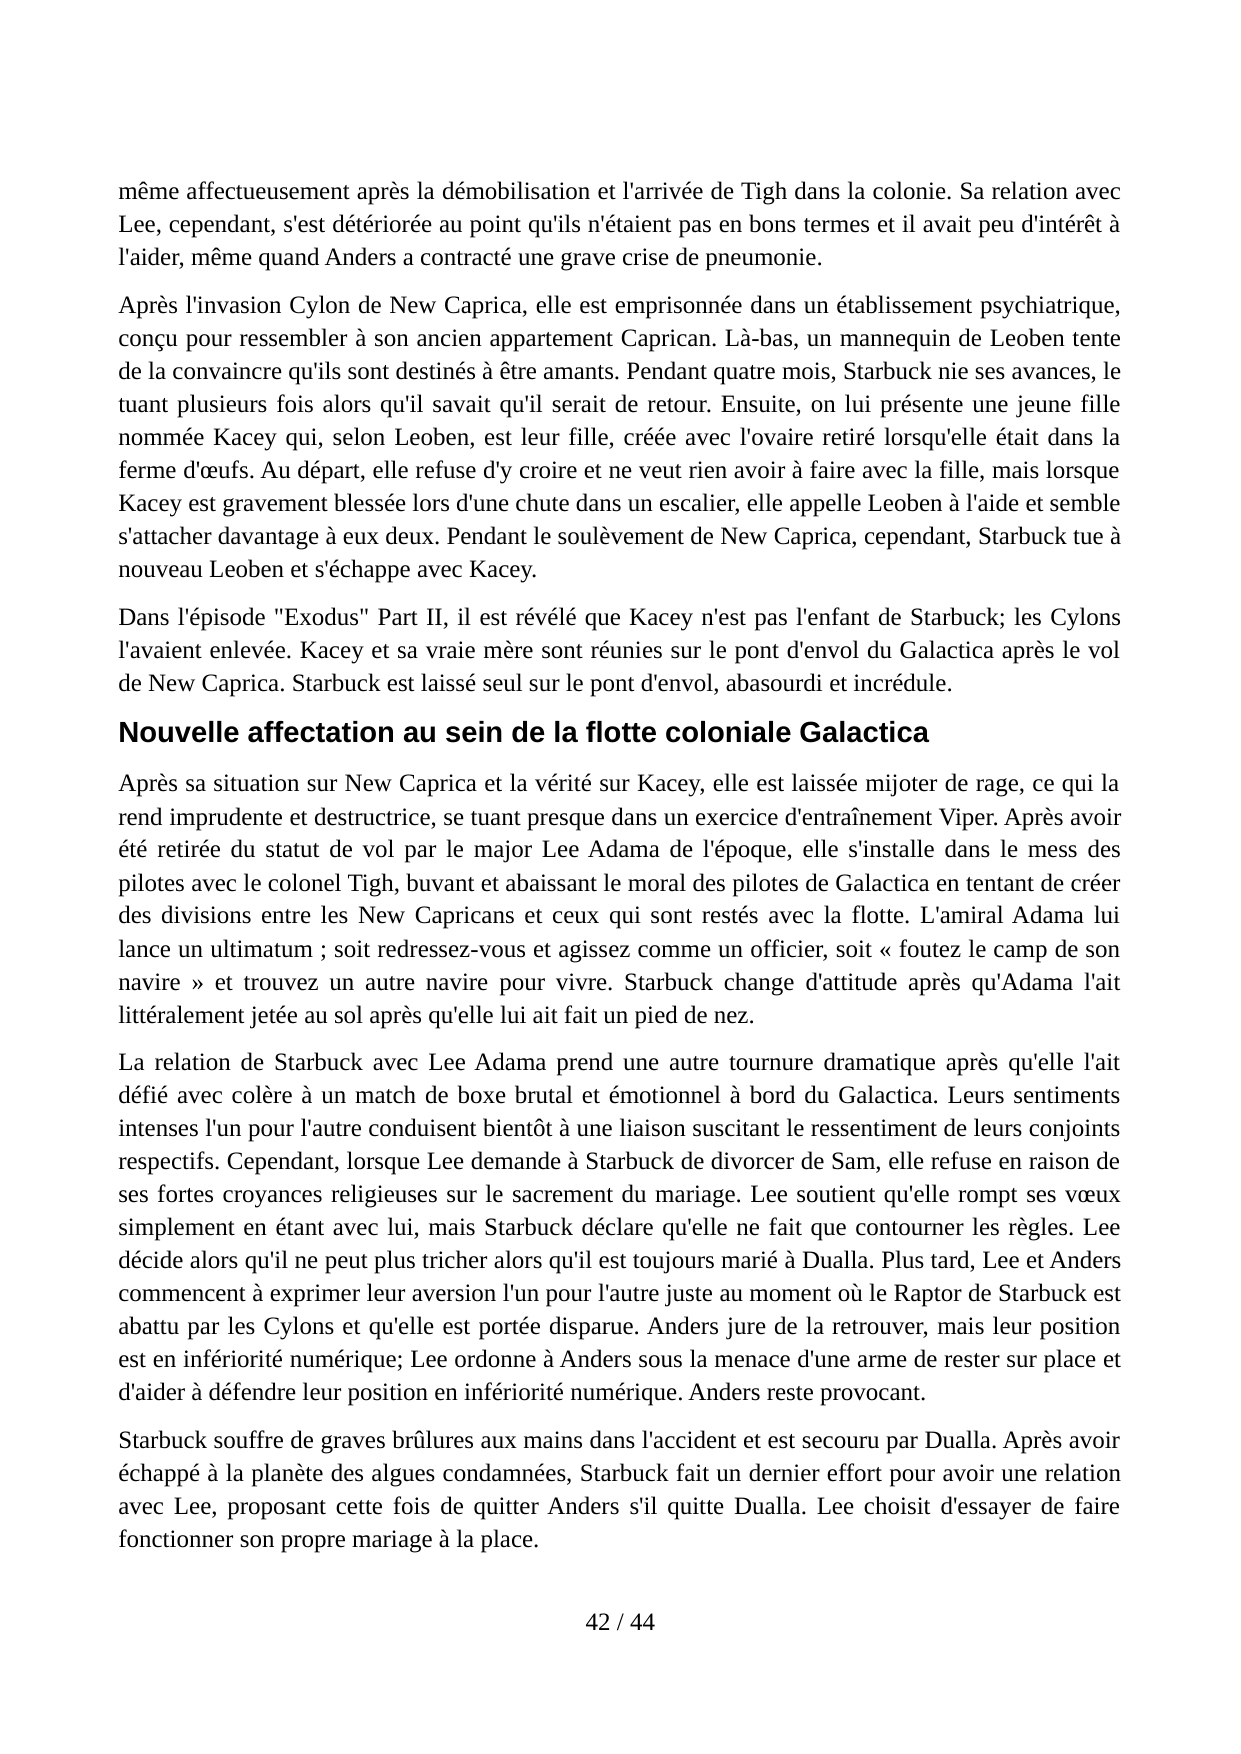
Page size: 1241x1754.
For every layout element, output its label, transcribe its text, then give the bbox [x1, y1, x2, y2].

text La relation de Starbuck avec Lee Adama prend une autre tournure dramatique après qu'elle l'ait défié avec colère à un match de boxe brutal et émotionnel à bord du Galactica. Leurs sentiments intenses l'un pour l'autre conduisent bientôt à une liaison suscitant le ressentiment de leurs conjoints respectifs. Cependant, lorsque Lee demande à Starbuck de divorcer de Sam, elle refuse en raison de ses fortes croyances religieuses sur le sacrement du mariage. Lee soutient qu'elle rompt ses vœux simplement en étant avec lui, mais Starbuck déclare qu'elle ne fait que contourner les règles. Lee décide alors qu'il ne peut plus tricher alors qu'il est toujours marié à Dualla. Plus tard, Lee et Anders commencent à exprimer leur aversion l'un pour l'autre juste au moment où le Raptor de Starbuck est abattu par les Cylons et qu'elle est portée disparue. Anders jure de la retrouver, mais leur position est en infériorité numérique; Lee ordonne à Anders sous la menace d'une arme de rester sur place et d'aider à défendre leur position en infériorité numérique. Anders reste provocant. [118, 1047, 1122, 1406]
text Nouvelle affectation au sein de la flotte coloniale Galactica [118, 715, 1122, 749]
text Après sa situation sur New Caprica et la vérité sur Kacey, elle est laissée mijoter de rage, ce qui la rend imprudente et destructrice, se tuant presque dans un exercice d'entraînement Viper. Après avoir été retirée du statut de vol par le major Lee Adama de l'époque, elle s'installe dans le mess des pilotes avec le colonel Tigh, buvant et abaissant le moral des pilotes de Galactica en tentant de créer des divisions entre les New Capricans et ceux qui sont restés avec la flotte. L'amiral Adama lui lance un ultimatum ; soit redressez-vous et agissez comme un officier, soit « foutez le camp de son navire » et trouvez un autre navire pour vivre. Starbuck change d'attitude après qu'Adama l'ait littéralement jetée au sol après qu'elle lui ait fait un pied de nez. [118, 768, 1122, 1028]
text Après l'invasion Cylon de New Caprica, elle est emprisonnée dans un établissement psychiatrique, conçu pour ressembler à son ancien appartement Caprican. Là-bas, un mannequin de Leoben tente de la convaincre qu'ils sont destinés à être amants. Pendant quatre mois, Starbuck nie ses avances, le tuant plusieurs fois alors qu'il savait qu'il serait de retour. Ensuite, on lui présente une jeune fille nommée Kacey qui, selon Leoben, est leur fille, créée avec l'ovaire retiré lorsqu'elle était dans la ferme d'œufs. Au départ, elle refuse d'y croire et ne veut rien avoir à faire avec la fille, mais lorsque Kacey est gravement blessée lors d'une chute dans un escalier, elle appelle Leoben à l'aide et semble s'attacher davantage à eux deux. Pendant le soulèvement de New Caprica, cependant, Starbuck tue à nouveau Leoben et s'échappe avec Kacey. [118, 290, 1122, 583]
text Dans l'épisode "Exodus" Part II, il est révélé que Kacey n'est pas l'enfant de Starbuck; les Cylons l'avaient enlevée. Kacey et sa vraie mère sont réunies sur le pont d'envol du Galactica après le vol de New Caprica. Starbuck est laissé seul sur le pont d'envol, abasourdi et incrédule. [118, 602, 1122, 697]
text même affectueusement après la démobilisation et l'arrivée de Tigh dans la colonie. Sa relation avec Lee, cependant, s'est détériorée au point qu'ils n'étaient pas en bons termes et il avait peu d'intérêt à l'aider, même quand Anders a contracté une grave crise de pneumonie. [118, 176, 1122, 271]
text Starbuck souffre de graves brûlures aux mains dans l'accident et est secouru par Dualla. Après avoir échappé à la planète des algues condamnées, Starbuck fait un dernier effort pour avoir une relation avec Lee, proposant cette fois de quitter Anders s'il quitte Dualla. Lee choisit d'essayer de faire fonctionner son propre mariage à la place. [118, 1425, 1122, 1553]
